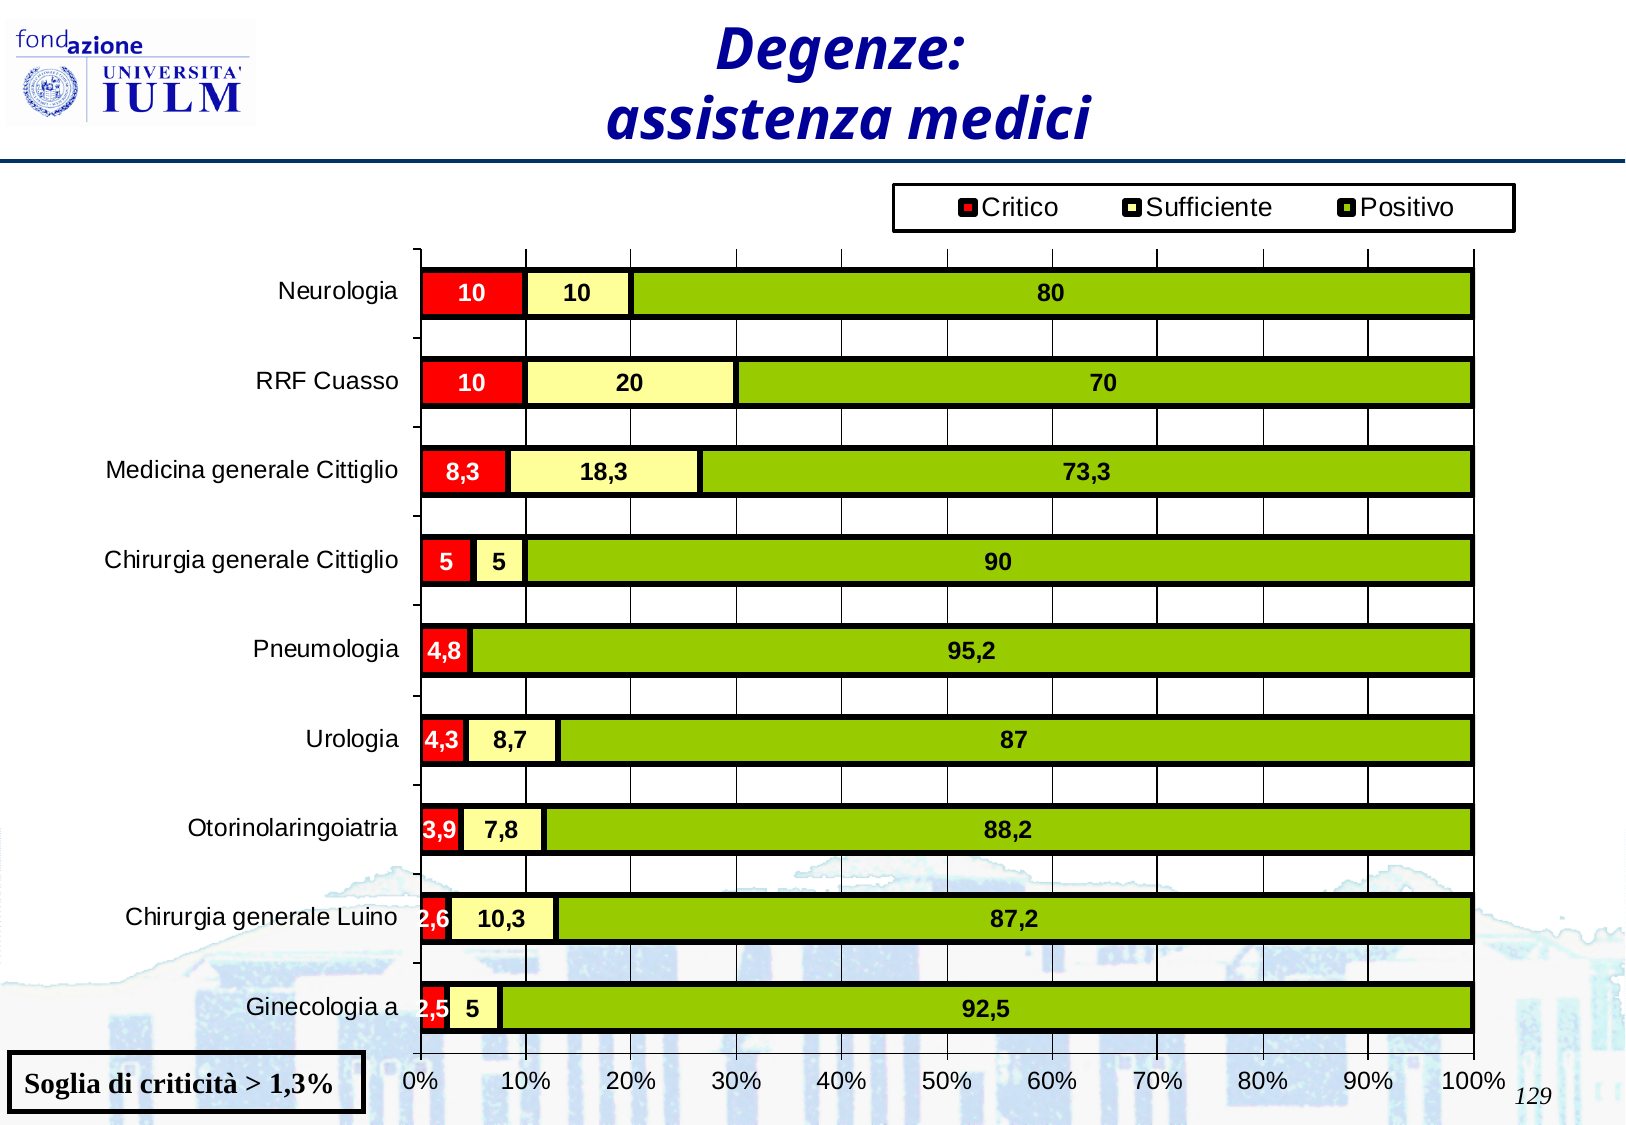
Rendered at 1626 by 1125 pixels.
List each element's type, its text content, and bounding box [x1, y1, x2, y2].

picture [5, 19, 256, 127]
text_box Degenze: assistenza medici [304, 18, 1392, 144]
text_box Soglia di criticità > 1,3% [9, 1052, 364, 1112]
picture [81, 171, 1544, 1125]
